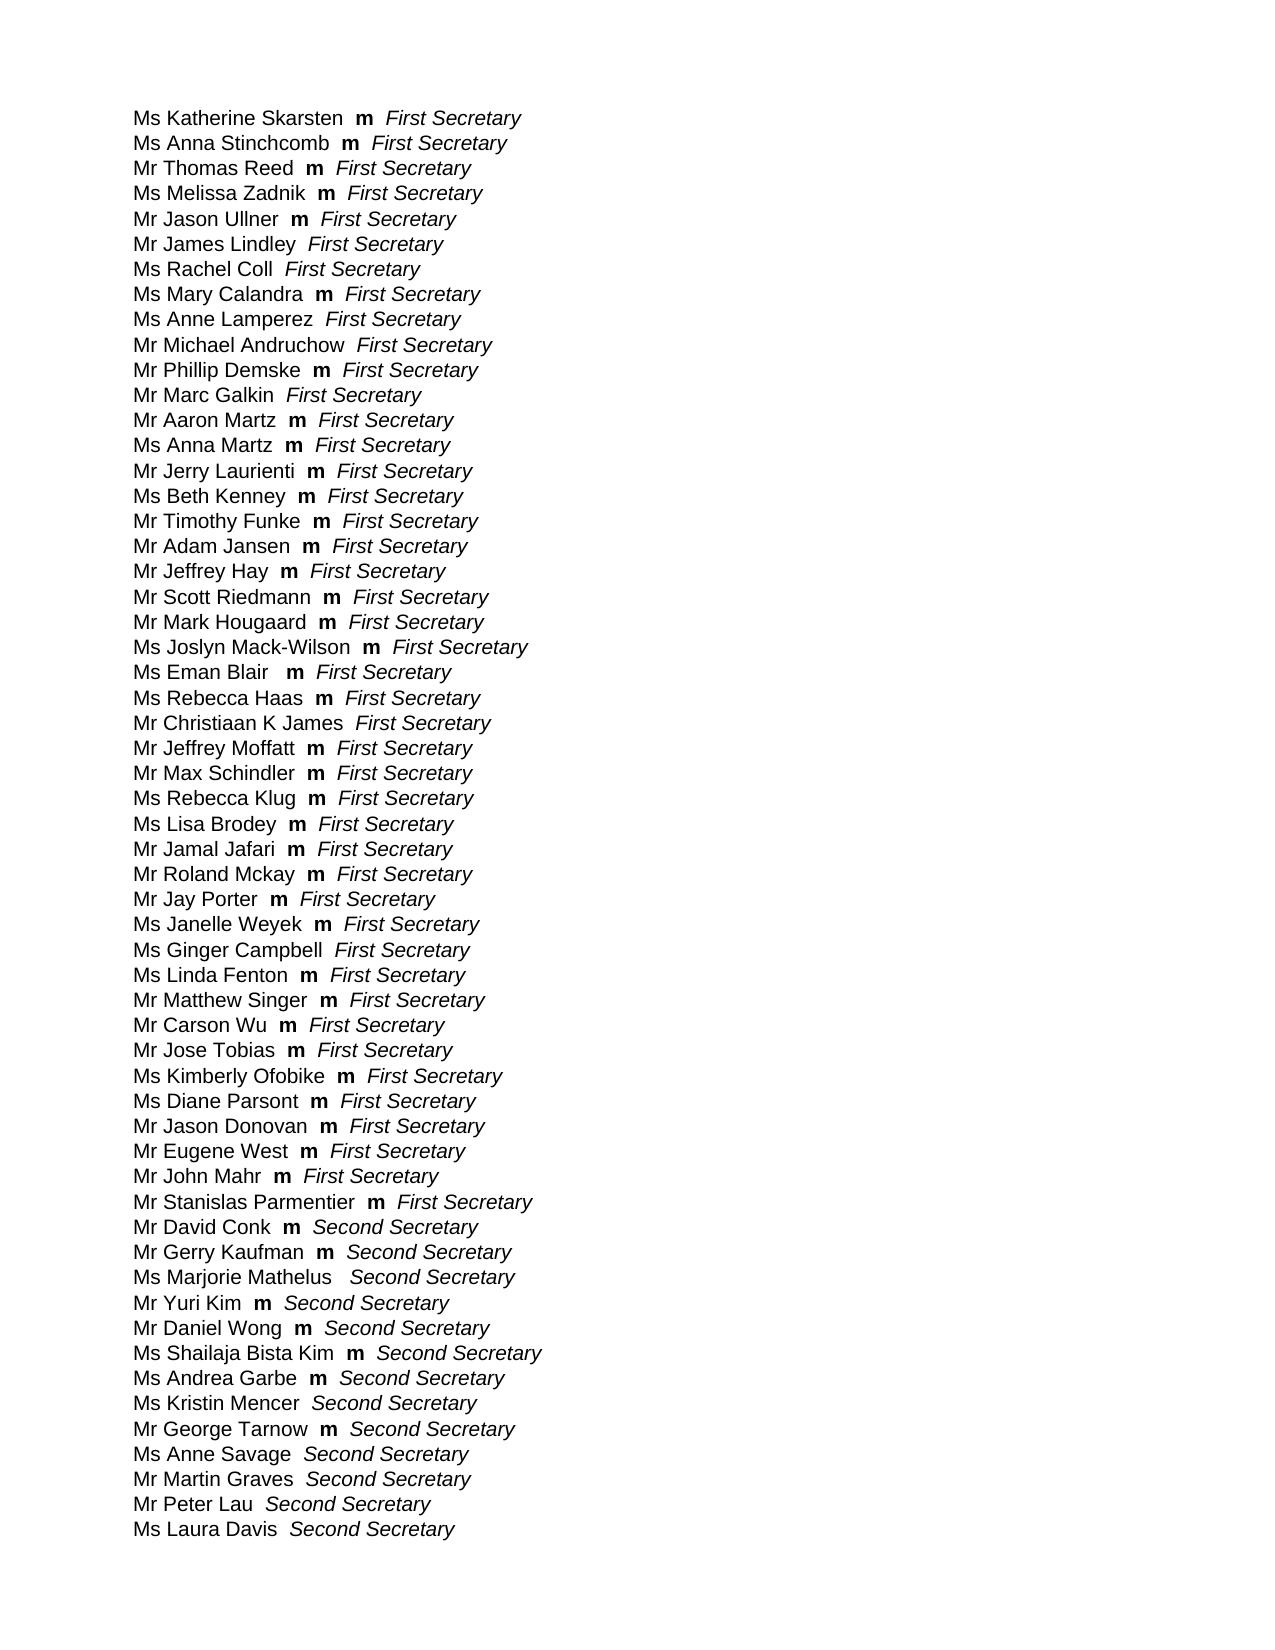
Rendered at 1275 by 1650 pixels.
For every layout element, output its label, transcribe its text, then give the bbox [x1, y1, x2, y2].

text Ms Eman Blair m First Secretary [133, 660, 1179, 684]
text Mr Matthew Singer m First Secretary [133, 988, 1179, 1012]
text Mr Gerry Kaufman m Second Secretary [133, 1240, 1179, 1264]
text Mr John Mahr m First Secretary [133, 1164, 1179, 1188]
text Mr Jeffrey Hay m First Secretary [133, 559, 1179, 583]
text Ms Janelle Weyek m First Secretary [133, 912, 1179, 936]
text Ms Diane Parsont m First Secretary [133, 1089, 1179, 1113]
text Mr Mark Hougaard m First Secretary [133, 610, 1179, 634]
text Mr Jamal Jafari m First Secretary [133, 837, 1179, 861]
text Ms Kimberly Ofobike m First Secretary [133, 1063, 1179, 1087]
text Ms Linda Fenton m First Secretary [133, 963, 1179, 987]
text Ms Ginger Campbell First Secretary [133, 937, 1179, 961]
text Ms Rachel Coll First Secretary [133, 257, 1179, 281]
text Ms Katherine Skarsten m First Secretary [133, 106, 1179, 129]
text Mr Michael Andruchow First Secretary [133, 332, 1179, 356]
text Mr Yuri Kim m Second Secretary [133, 1290, 1179, 1314]
text Mr Carson Wu m First Secretary [133, 1013, 1179, 1037]
text Mr George Tarnow m Second Secretary [133, 1416, 1179, 1440]
text Ms Andrea Garbe m Second Secretary [133, 1366, 1179, 1390]
text Ms Kristin Mencer Second Secretary [133, 1391, 1179, 1415]
text Mr Timothy Funke m First Secretary [133, 509, 1179, 533]
text Mr Jose Tobias m First Secretary [133, 1038, 1179, 1062]
text Mr Stanislas Parmentier m First Secretary [133, 1189, 1179, 1213]
text Mr Phillip Demske m First Secretary [133, 358, 1179, 382]
text Ms Marjorie Mathelus Second Secretary [133, 1265, 1179, 1289]
text Mr Jay Porter m First Secretary [133, 887, 1179, 911]
text Mr Christiaan K James First Secretary [133, 711, 1179, 734]
text Ms Joslyn Mack-Wilson m First Secretary [133, 635, 1179, 659]
text Mr David Conk m Second Secretary [133, 1215, 1179, 1239]
text Mr Marc Galkin First Secretary [133, 383, 1179, 407]
text Ms Anna Martz m First Secretary [133, 433, 1179, 457]
text Mr Jason Donovan m First Secretary [133, 1114, 1179, 1138]
text Mr Adam Jansen m First Secretary [133, 534, 1179, 558]
text Ms Beth Kenney m First Secretary [133, 484, 1179, 508]
text Ms Laura Davis Second Secretary [133, 1517, 1179, 1541]
text Mr Jerry Laurienti m First Secretary [133, 458, 1179, 482]
text Mr Roland Mckay m First Secretary [133, 862, 1179, 886]
text Mr Scott Riedmann m First Secretary [133, 584, 1179, 608]
text Mr Jeffrey Moffatt m First Secretary [133, 736, 1179, 760]
text Ms Anne Savage Second Secretary [133, 1442, 1179, 1466]
text Ms Mary Calandra m First Secretary [133, 282, 1179, 306]
text Mr Martin Graves Second Secretary [133, 1467, 1179, 1491]
text Ms Shailaja Bista Kim m Second Secretary [133, 1341, 1179, 1365]
text Ms Rebecca Klug m First Secretary [133, 786, 1179, 810]
text Ms Melissa Zadnik m First Secretary [133, 181, 1179, 205]
text Mr Eugene West m First Secretary [133, 1139, 1179, 1163]
text Ms Anna Stinchcomb m First Secretary [133, 131, 1179, 155]
text Mr Aaron Martz m First Secretary [133, 408, 1179, 432]
text Mr Daniel Wong m Second Secretary [133, 1316, 1179, 1339]
text Mr Jason Ullner m First Secretary [133, 206, 1179, 230]
text Mr Peter Lau Second Secretary [133, 1492, 1179, 1516]
text Mr James Lindley First Secretary [133, 232, 1179, 256]
text Ms Lisa Brodey m First Secretary [133, 811, 1179, 835]
text Mr Max Schindler m First Secretary [133, 761, 1179, 785]
text Ms Anne Lamperez First Secretary [133, 307, 1179, 331]
text Ms Rebecca Haas m First Secretary [133, 685, 1179, 709]
text Mr Thomas Reed m First Secretary [133, 156, 1179, 180]
